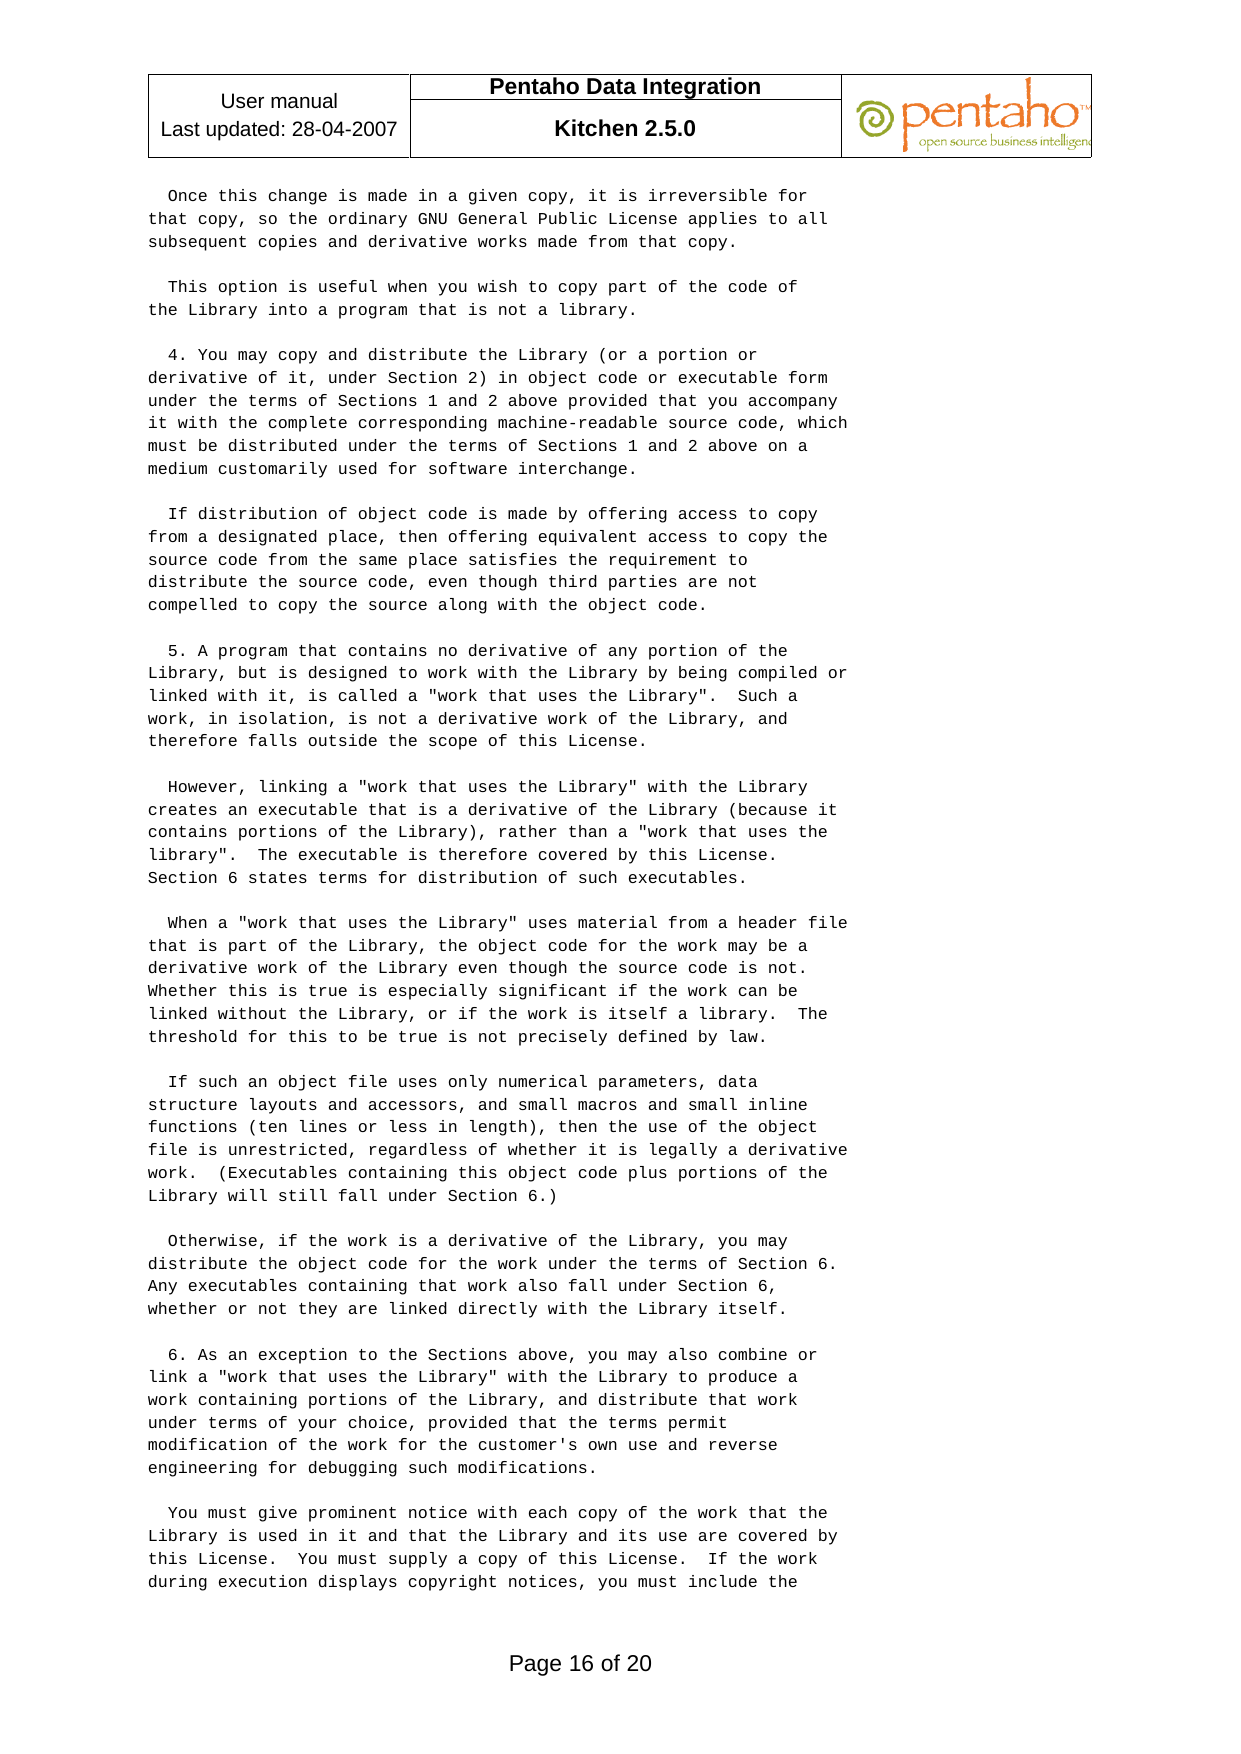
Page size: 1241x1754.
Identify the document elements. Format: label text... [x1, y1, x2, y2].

text Once this change is made in a given copy, it is irreversible for that copy, so the ordinary GNU General Public License applies to all subsequent copies and derivative works made from that copy. This option is useful when you wish to copy part of the code of the Library into a program that is not a library. 4. You may copy and distribute the Library (or a portion or derivative of it, under Section 2) in object code or executable form under the terms of Sections 1 and 2 above provided that you accompany it with the complete corresponding machine-readable source code, which must be distributed under the terms of Sections 1 and 2 above on a medium customarily used for software interchange. If distribution of object code is made by offering access to copy from a designated place, then offering equivalent access to copy the source code from the same place satisfies the requirement to distribute the source code, even though third parties are not compelled to copy the source along with the object code. 5. A program that contains no derivative of any portion of the Library, but is designed to work with the Library by being compiled or linked with it, is called a "work that uses the Library". Such a work, in isolation, is not a derivative work of the Library, and therefore falls outside the scope of this License. However, linking a "work that uses the Library" with the Library creates an executable that is a derivative of the Library (because it contains portions of the Library), rather than a "work that uses the library". The executable is therefore covered by this License. Section 6 states terms for distribution of such executables. When a "work that uses the Library" uses material from a header file that is part of the Library, the object code for the work may be a derivative work of the Library even though the source code is not. Whether this is true is especially significant if the work can be linked without the Library, or if the work is itself a library. The threshold for this to be true is not precisely defined by law. If such an object file uses only numerical parameters, data structure layouts and accessors, and small macros and small inline functions (ten lines or less in length), then the use of the object file is unrestricted, regardless of whether it is legally a derivative work. (Executables containing this object code plus portions of the Library will still fall under Section 6.) Otherwise, if the work is a derivative of the Library, you may distribute the object code for the work under the terms of Section 6. Any executables containing that work also fall under Section 6, whether or not they are linked directly with the Library itself. 6. As an exception to the Sections above, you may also combine or link a "work that uses the Library" with the Library to produce a work containing portions of the Library, and distribute that work under terms of your choice, provided that the terms permit modification of the work for the customer's own use and reverse engineering for debugging such modifications. You must give prominent notice with each copy of the work that the Library is used in it and that the Library and its use are covered by this License. You must supply a copy of this License. If the work during execution displays copyright notices, you must include the [148, 188, 1092, 1592]
